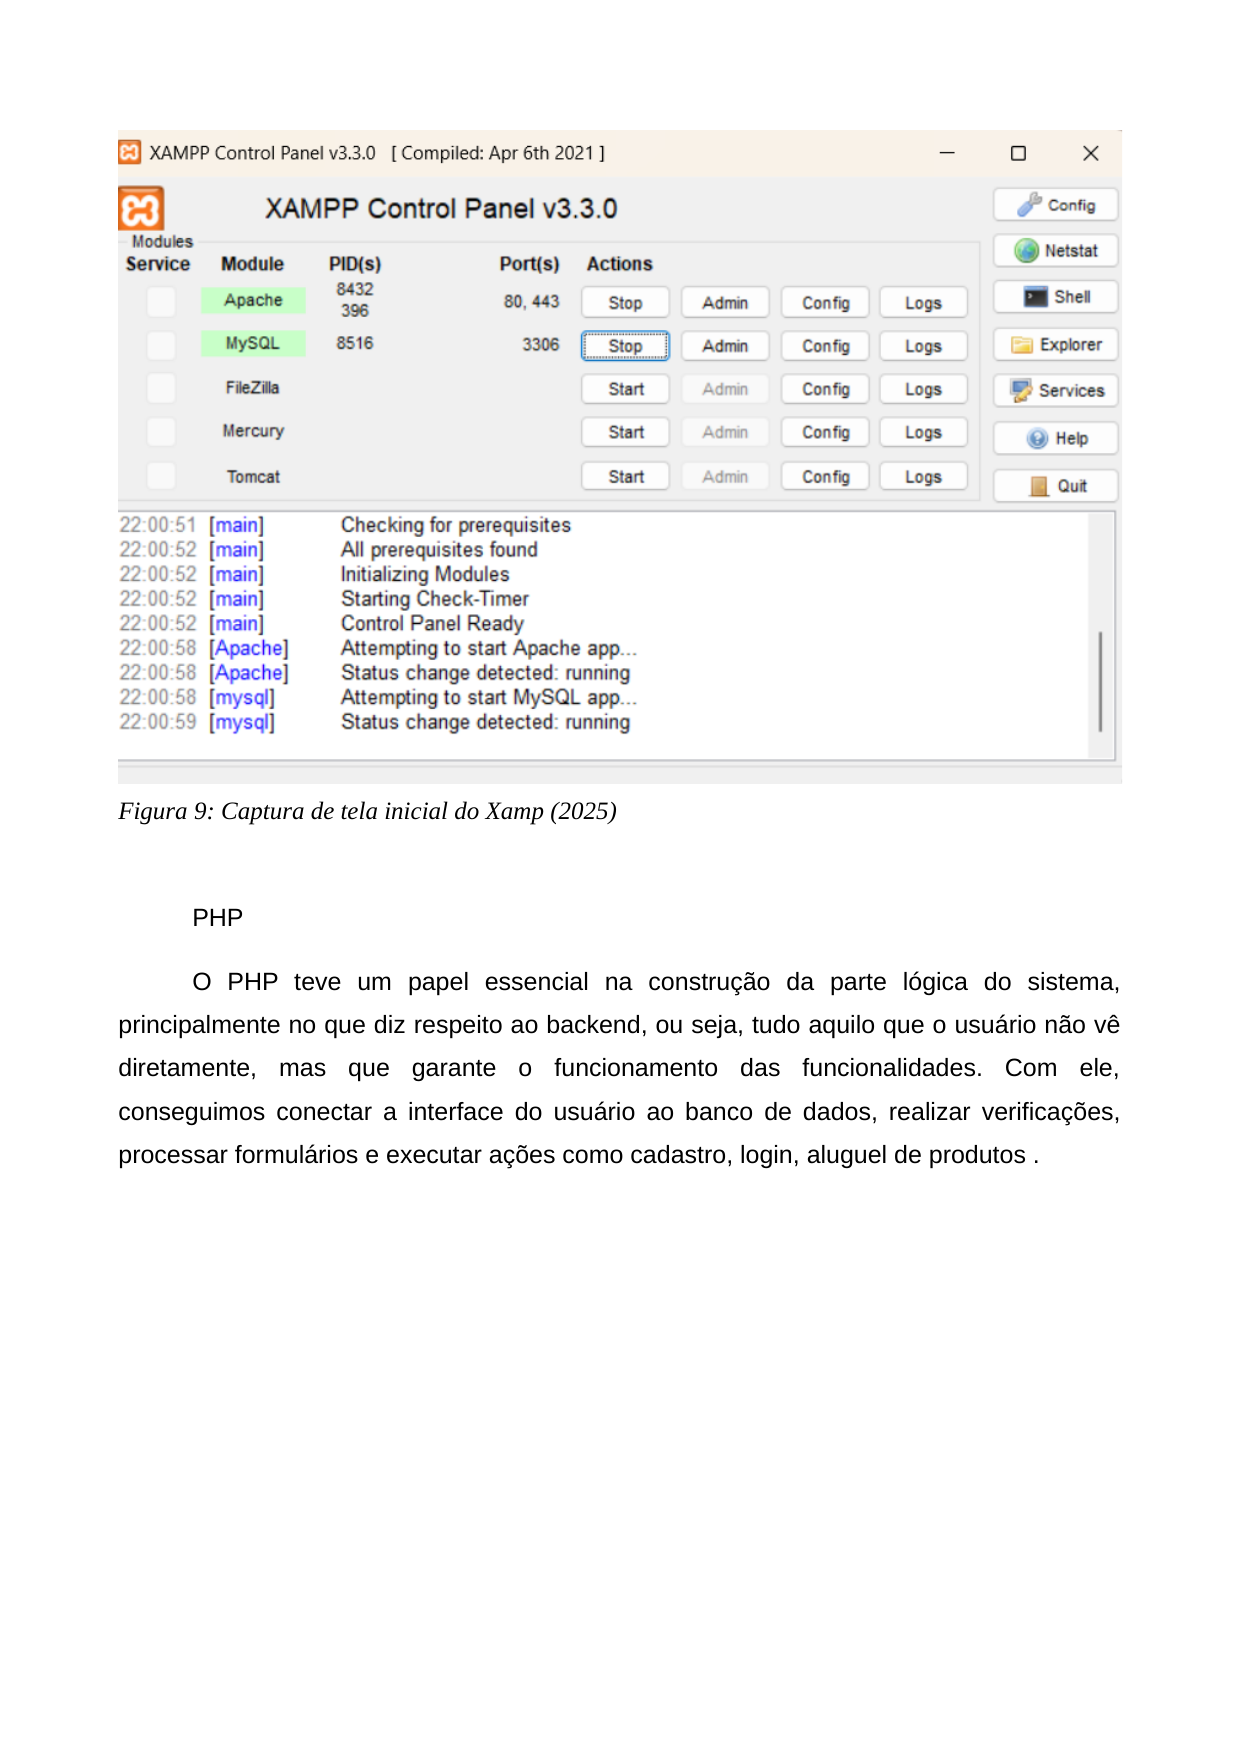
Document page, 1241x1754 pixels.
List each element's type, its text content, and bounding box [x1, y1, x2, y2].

text Figura 9: Captura de tela inicial do Xamp (2025) [118, 784, 1122, 825]
text O PHP teve um papel essencial na construção da parte lógica do sistema, principalmente no que diz respeito ao backend, ou seja, tudo aquilo que o usuário não vê diretamente, mas que garante o funcionamento das funcionalidades. Com ele, conseguimos conectar a interface do usuário ao banco de dados, realizar verificações, processar formulários e executar ações como cadastro, login, aluguel de produtos . [118, 967, 1122, 1168]
picture [118, 130, 1123, 784]
text PHP [118, 903, 1122, 932]
